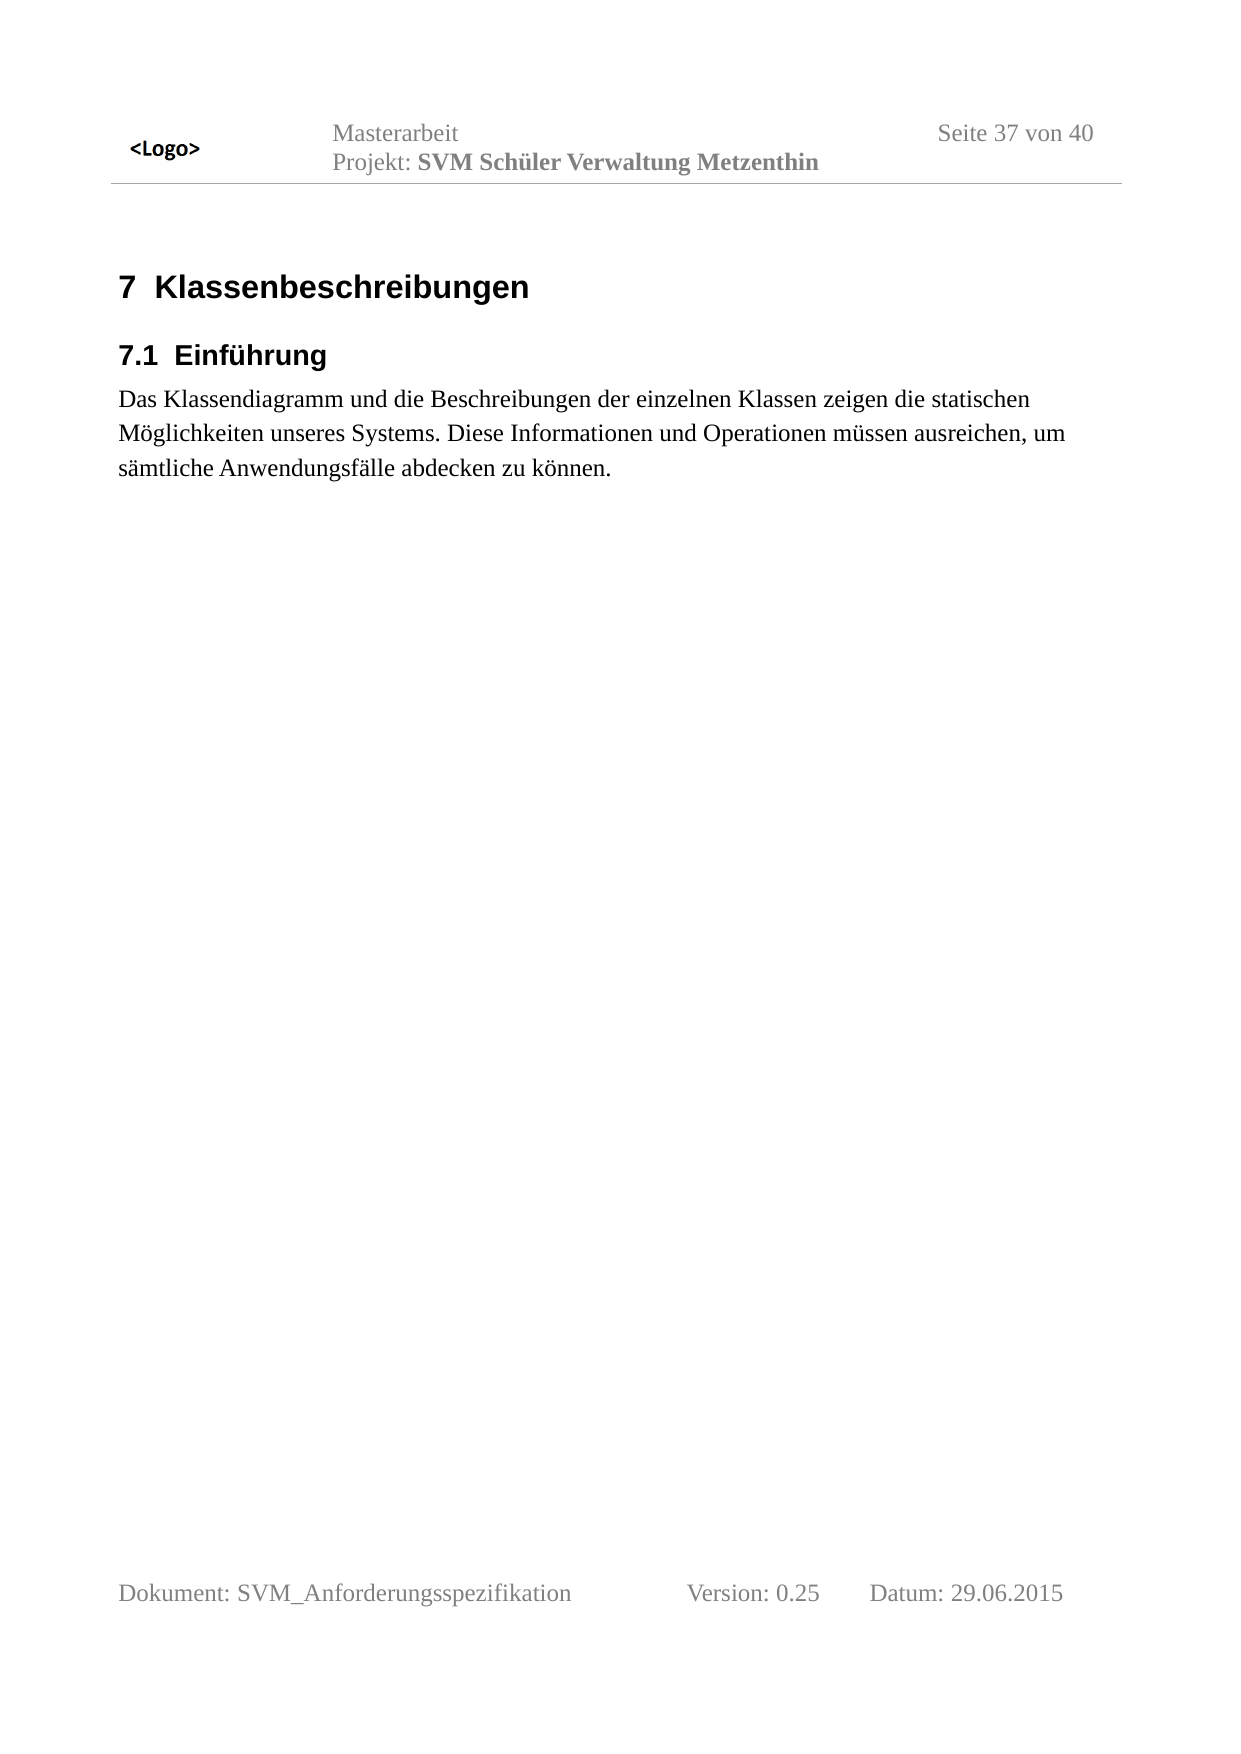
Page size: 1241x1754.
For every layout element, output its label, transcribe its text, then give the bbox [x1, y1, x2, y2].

subtitle Einführung [118, 338, 1122, 371]
text Das Klassendiagramm und die Beschreibungen der einzelnen Klassen zeigen die statischen Möglichkeiten unseres Systems. Diese Informationen und Operationen müssen ausreichen, um sämtliche Anwendungsfälle abdecken zu können. [118, 384, 1122, 481]
subtitle Klassenbeschreibungen [118, 267, 1122, 305]
picture [118, 118, 224, 183]
